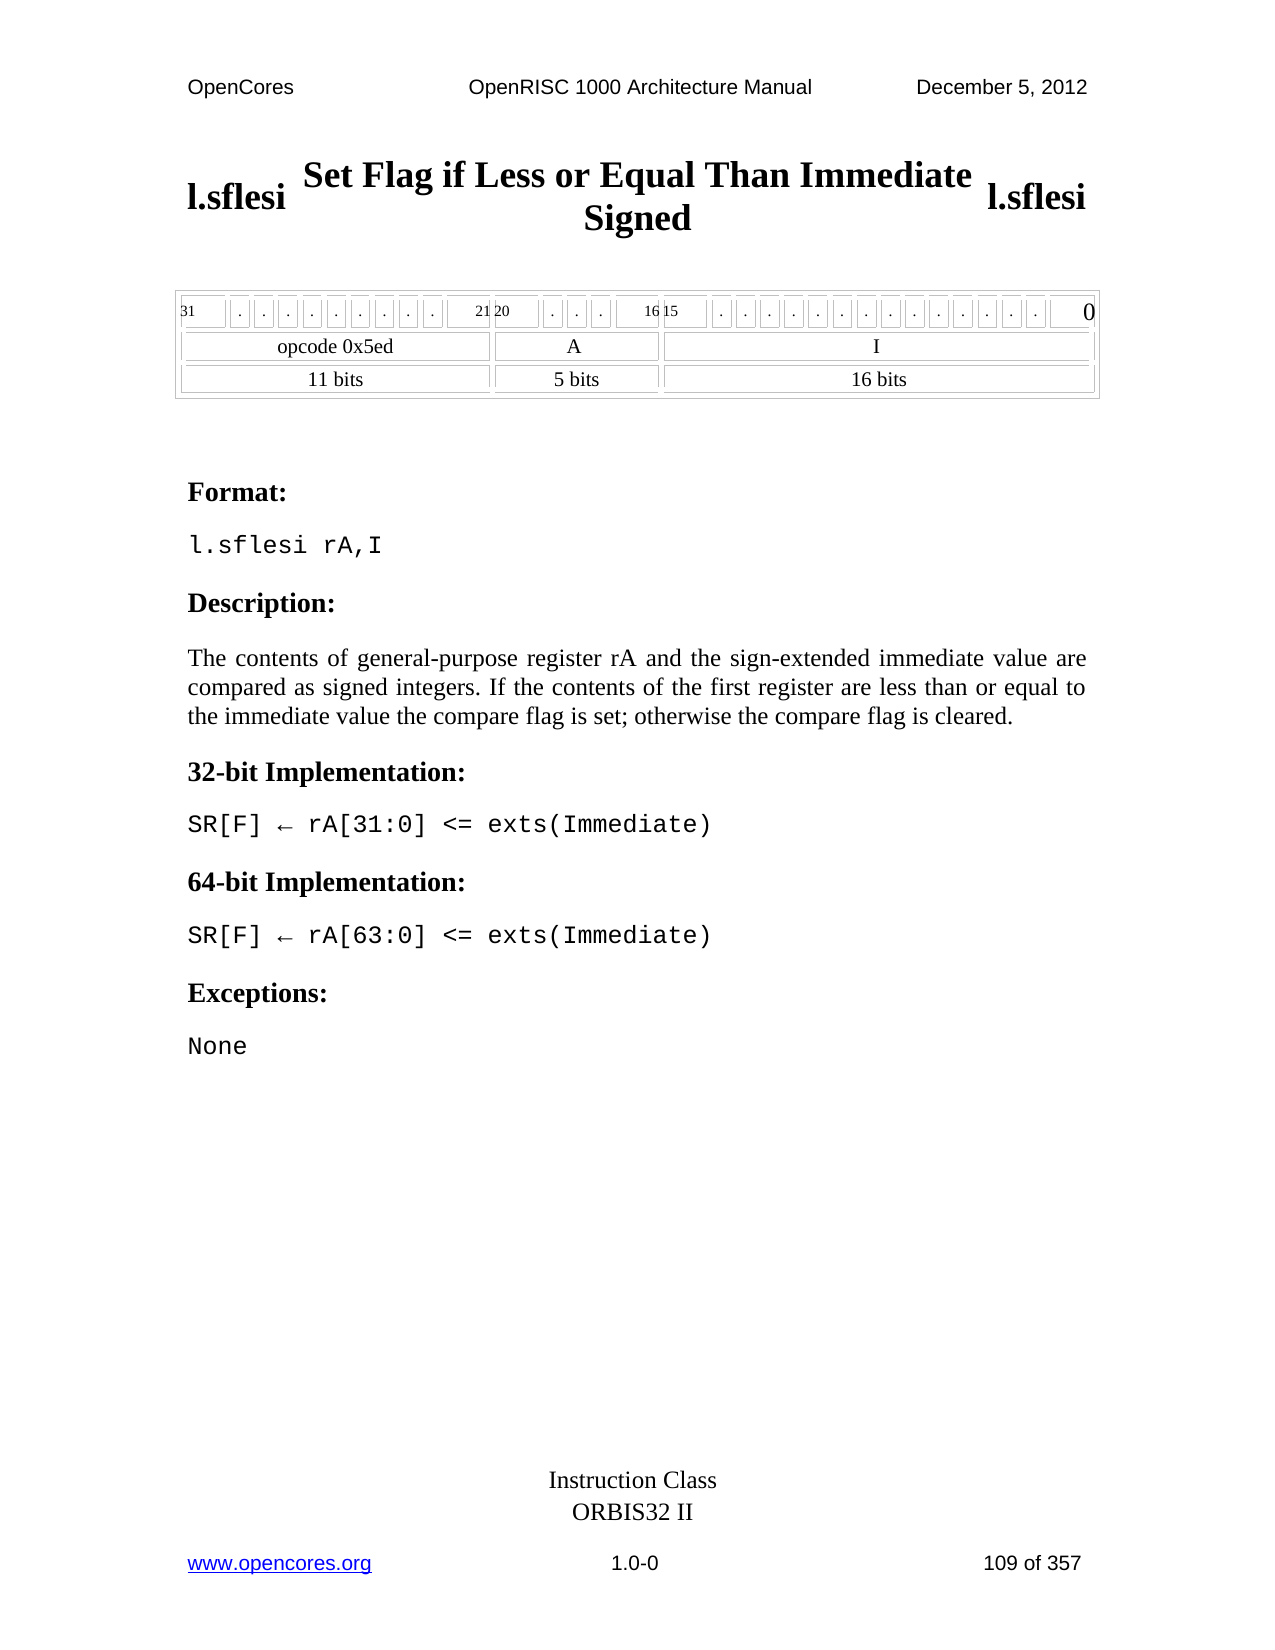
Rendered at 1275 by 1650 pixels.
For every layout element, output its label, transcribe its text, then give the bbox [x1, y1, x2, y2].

text SR[F] ← rA[31:0] <= exts(Immediate) [187, 812, 1087, 840]
text Exceptions: [187, 976, 1087, 1008]
text Format: [187, 475, 1087, 508]
text l.sflesi rA,I [187, 533, 1087, 561]
text Description: [187, 586, 1087, 618]
text The contents of general-purpose register rA and the sign-extended immediate value are compared as signed integers. If the contents of the first register are less than or equal to the immediate value the compare flag is set; otherwise the compare flag is cleared. [187, 643, 1087, 730]
text 64-bit Implementation: [187, 865, 1087, 898]
text 32-bit Implementation: [187, 755, 1087, 787]
text SR[F] ← rA[63:0] <= exts(Immediate) [187, 923, 1087, 951]
text None [187, 1033, 1087, 1062]
